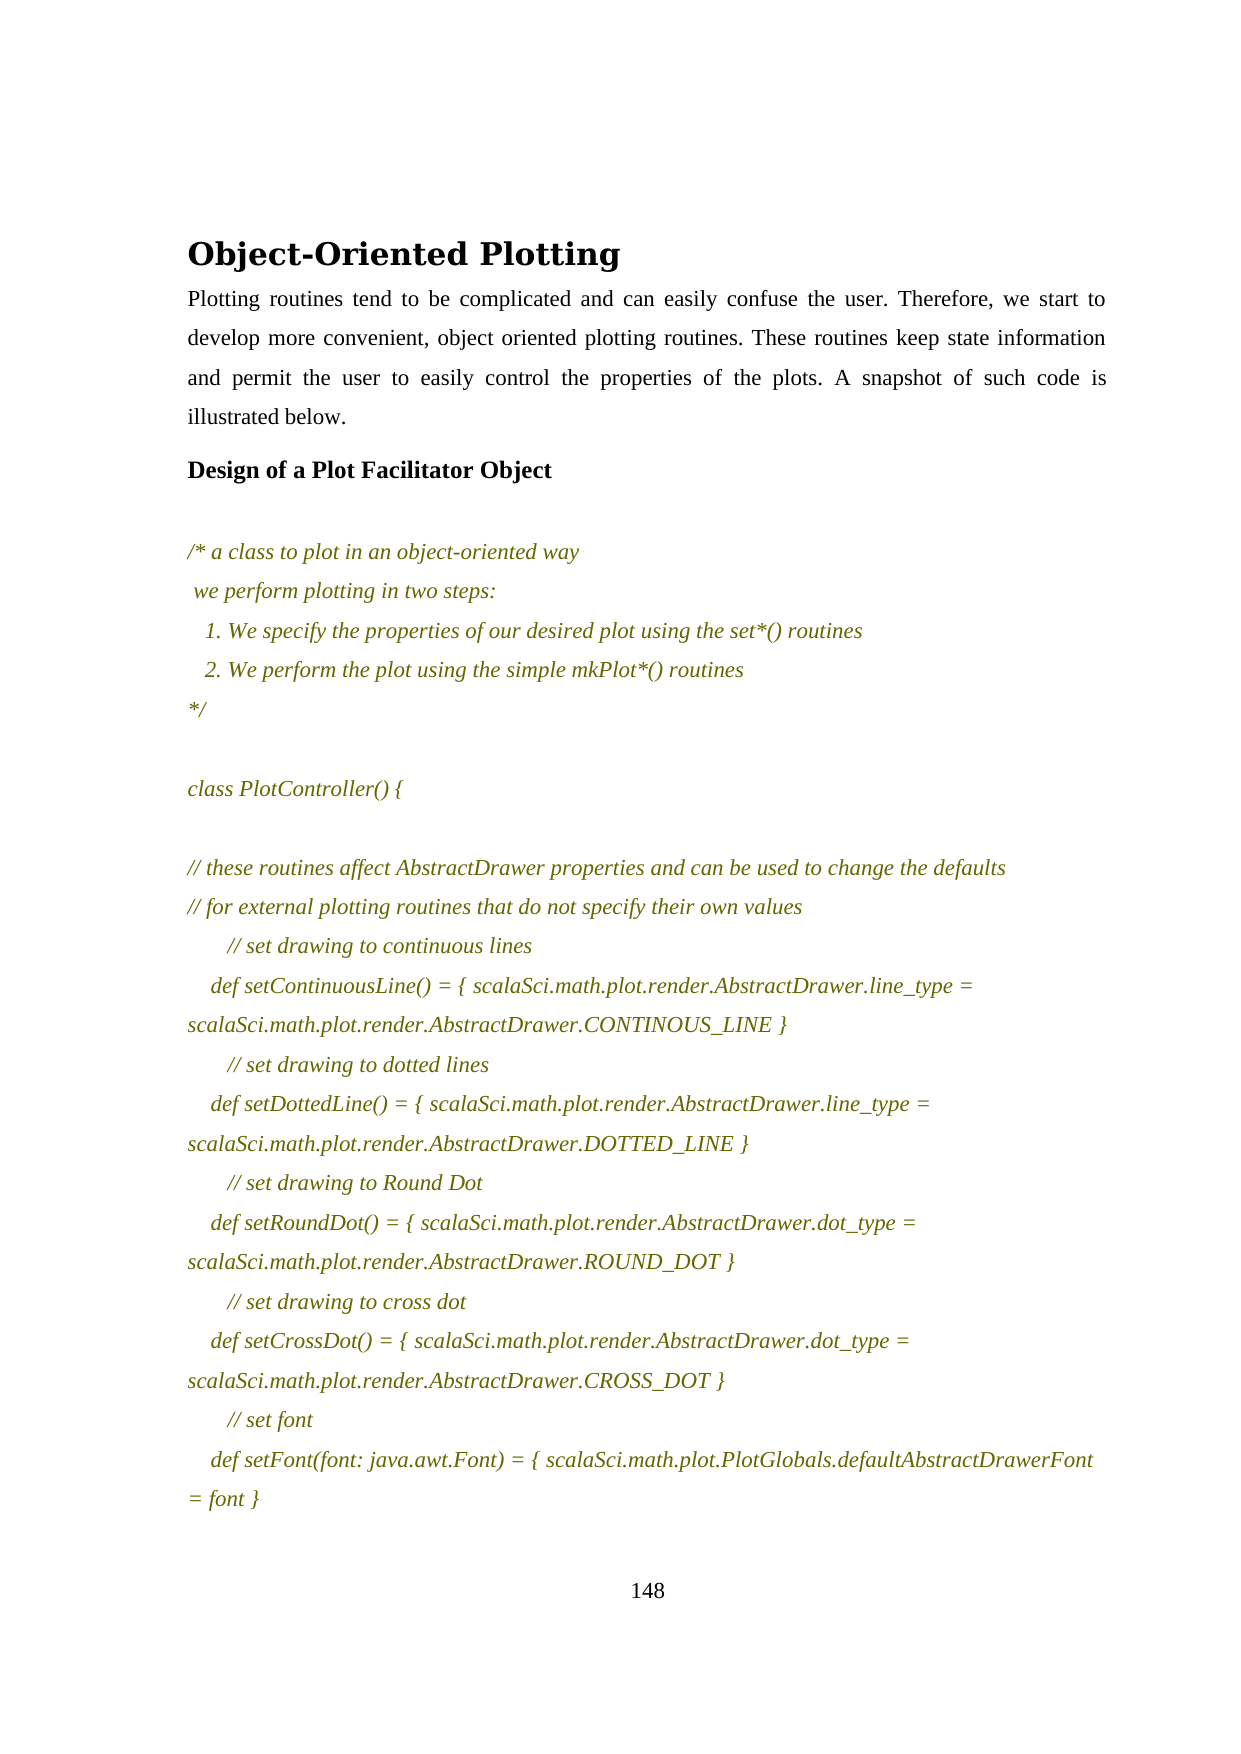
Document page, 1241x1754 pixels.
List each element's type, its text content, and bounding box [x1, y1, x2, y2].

text def setCrossDot() = { scalaSci.math.plot.render.AbstractDrawer.dot_type = scalaSci.math.plot.render.AbstractDrawer.CROSS_DOT } [187, 1327, 1108, 1393]
text // set drawing to Round Dot [187, 1169, 1108, 1196]
text we perform plotting in two steps: [187, 577, 1108, 604]
text class PlotController() { [187, 775, 1108, 801]
text // set drawing to cross dot [187, 1288, 1108, 1314]
text // set drawing to continuous lines [187, 933, 1108, 959]
text def setContinuousLine() = { scalaSci.math.plot.render.AbstractDrawer.line_type = scalaSci.math.plot.render.AbstractDrawer.CONTINOUS_LINE } [187, 972, 1108, 1038]
text 2. We perform the plot using the simple mkPlot*() routines [187, 656, 1108, 683]
text /* a class to plot in an object-oriented way [187, 538, 1108, 564]
text // for external plotting routines that do not specify their own values [187, 893, 1108, 919]
text // these routines affect AbstractDrawer properties and can be used to change the defaults [187, 854, 1108, 880]
text */ [187, 696, 1108, 722]
text // set font [187, 1406, 1108, 1433]
text def setRoundDot() = { scalaSci.math.plot.render.AbstractDrawer.dot_type = scalaSci.math.plot.render.AbstractDrawer.ROUND_DOT } [187, 1209, 1108, 1275]
text // set drawing to dotted lines [187, 1051, 1108, 1077]
text def setFont(font: java.awt.Font) = { scalaSci.math.plot.PlotGlobals.defaultAbstractDrawerFont = font } [187, 1446, 1108, 1512]
text Plotting routines tend to be complicated and can easily confuse the user. Therefore, we start to develop more convenient, object oriented plotting routines. These routines keep state information and permit the user to easily control the properties of the plots. A snapshot of such code is illustrated below. [187, 285, 1108, 429]
text def setDottedLine() = { scalaSci.math.plot.render.AbstractDrawer.line_type = scalaSci.math.plot.render.AbstractDrawer.DOTTED_LINE } [187, 1091, 1108, 1156]
text Design of a Plot Facilitator Object [187, 455, 1108, 484]
subtitle Object-Oriented Plotting [187, 236, 1108, 272]
text 1. We specify the properties of our desired plot using the set*() routines [187, 617, 1108, 643]
